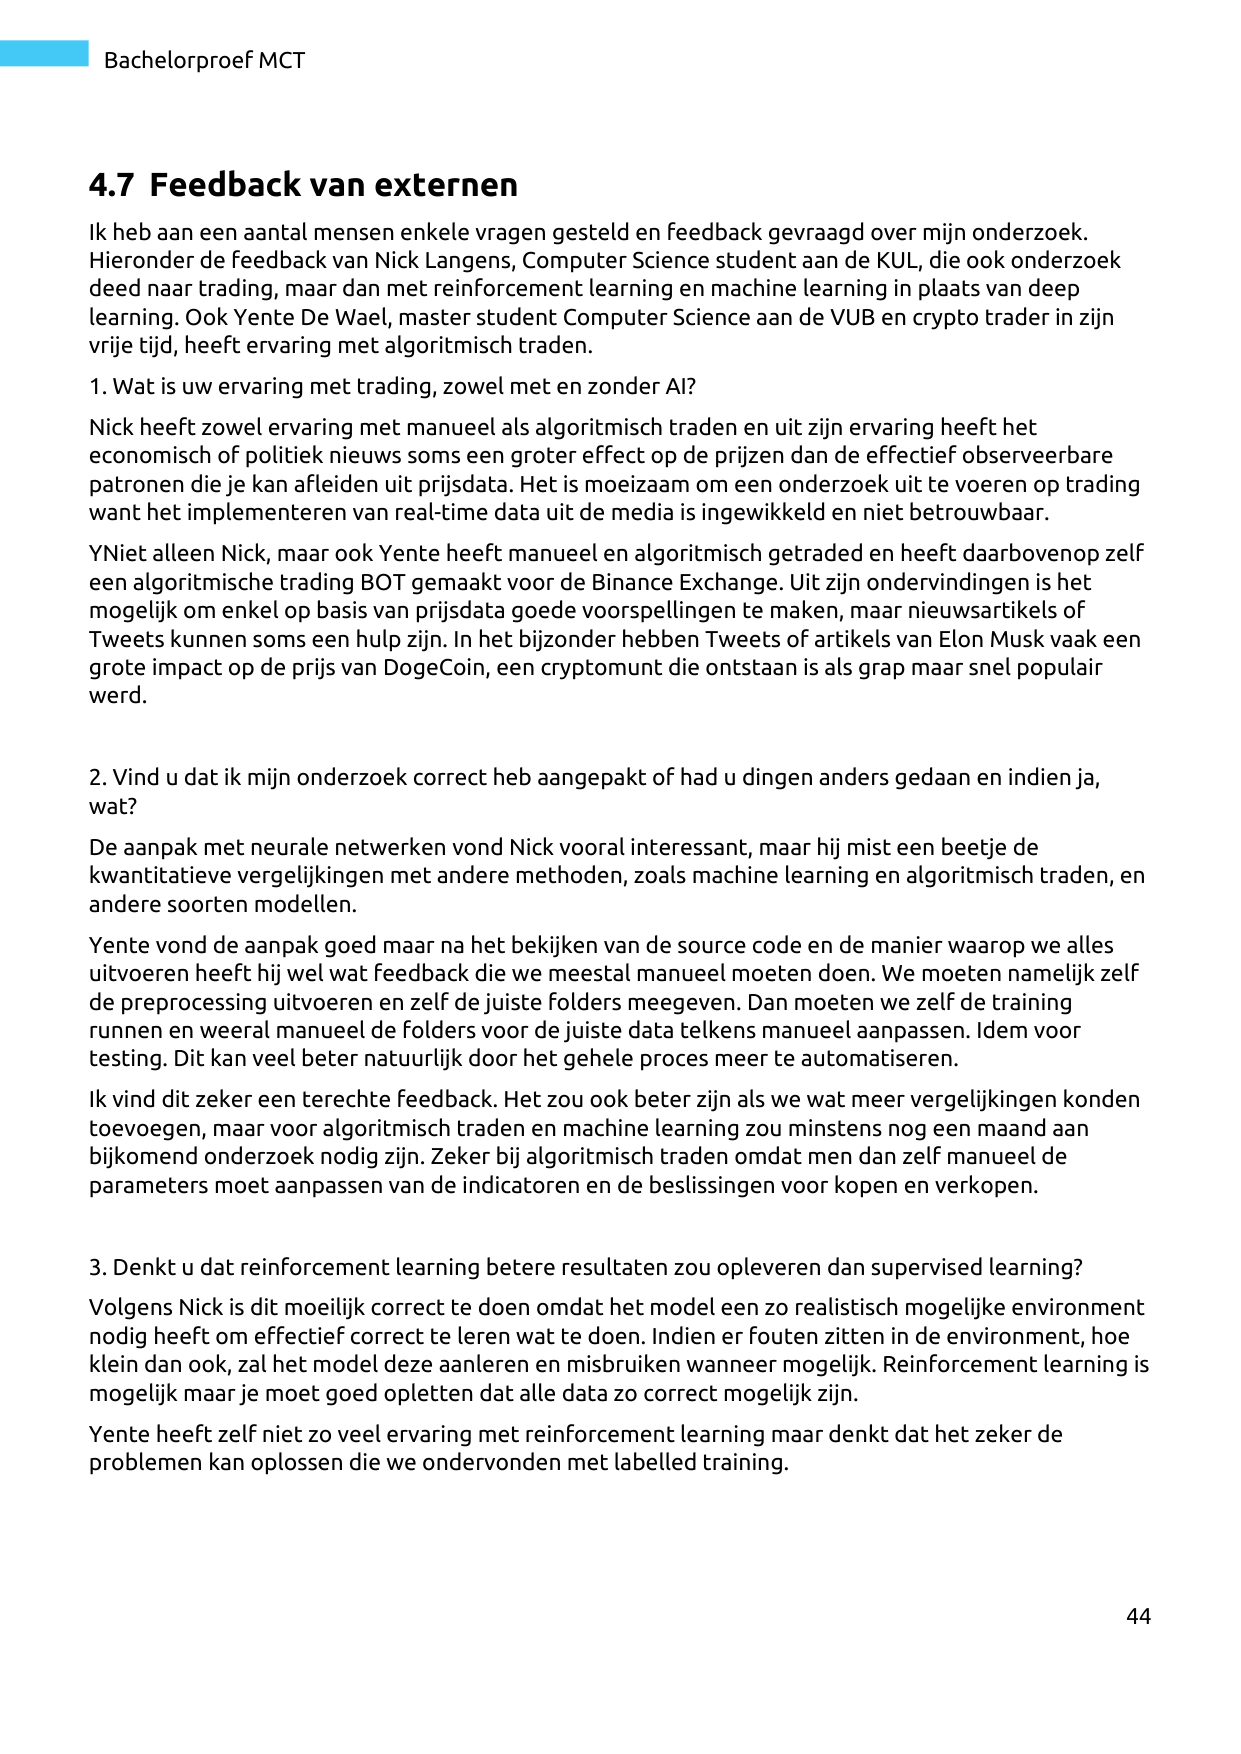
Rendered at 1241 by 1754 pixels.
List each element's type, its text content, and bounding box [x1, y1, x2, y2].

text Ik vind dit zeker een terechte feedback. Het zou ook beter zijn als we wat meer vergelijkingen konden toevoegen, maar voor algoritmisch traden en machine learning zou minstens nog een maand aan bijkomend onderzoek nodig zijn. Zeker bij algoritmisch traden omdat men dan zelf manueel de parameters moet aanpassen van de indicatoren en de beslissingen voor kopen en verkopen. [89, 1086, 1152, 1197]
text Ik heb aan een aantal mensen enkele vragen gesteld en feedback gevraagd over mijn onderzoek. Hieronder de feedback van Nick Langens, Computer Science student aan de KUL, die ook onderzoek deed naar trading, maar dan met reinforcement learning en machine learning in plaats van deep learning. Ook Yente De Wael, master student Computer Science aan de VUB en crypto trader in zijn vrije tijd, heeft ervaring met algoritmisch traden. [89, 218, 1152, 358]
text Yente vond de aanpak goed maar na het bekijken van de source code en de manier waarop we alles uitvoeren heeft hij wel wat feedback die we meestal manueel moeten doen. We moeten namelijk zelf de preprocessing uitvoeren en zelf de juiste folders meegeven. Dan moeten we zelf de training runnen en weeral manueel de folders voor de juiste data telkens manueel aanpassen. Idem voor testing. Dit kan veel beter natuurlijk door het gehele proces meer te automatiseren. [89, 931, 1152, 1071]
text De aanpak met neurale netwerken vond Nick vooral interessant, maar hij mist een beetje de kwantitatieve vergelijkingen met andere methoden, zoals machine learning en algoritmisch traden, en andere soorten modellen. [89, 833, 1152, 916]
text Volgens Nick is dit moeilijk correct te doen omdat het model een zo realistisch mogelijke environment nodig heeft om effectief correct te leren wat te doen. Indien er fouten zitten in de environment, hoe klein dan ook, zal het model deze aanleren en misbruiken wanneer mogelijk. Reinforcement learning is mogelijk maar je moet goed opletten dat alle data zo correct mogelijk zijn. [89, 1294, 1152, 1406]
text 3. Denkt u dat reinforcement learning betere resultaten zou opleveren dan supervised learning? [89, 1253, 1152, 1279]
text Yente heeft zelf niet zo veel ervaring met reinforcement learning maar denkt dat het zeker de problemen kan oplossen die we ondervonden met labelled training. [89, 1420, 1152, 1475]
subtitle Feedback van externen [89, 164, 1152, 202]
text YNiet alleen Nick, maar ook Yente heeft manueel en algoritmisch getraded en heeft daarbovenop zelf een algoritmische trading BOT gemaakt voor de Binance Exchange. Uit zijn ondervindingen is het mogelijk om enkel op basis van prijsdata goede voorspellingen te maken, maar nieuwsartikels of Tweets kunnen soms een hulp zijn. In het bijzonder hebben Tweets of artikels van Elon Musk vaak een grote impact op de prijs van DogeCoin, een cryptomunt die ontstaan is als grap maar snel populair werd. [89, 540, 1152, 708]
text 2. Vind u dat ik mijn onderzoek correct heb aangepakt of had u dingen anders gedaan en indien ja, wat? [89, 764, 1152, 819]
text Nick heeft zowel ervaring met manueel als algoritmisch traden en uit zijn ervaring heeft het economisch of politiek nieuws soms een groter effect op de prijzen dan de effectief observeerbare patronen die je kan afleiden uit prijsdata. Het is moeizaam om een onderzoek uit te voeren op trading want het implementeren van real-time data uit de media is ingewikkeld en niet betrouwbaar. [89, 413, 1152, 525]
text 1. Wat is uw ervaring met trading, zowel met en zonder AI? [89, 373, 1152, 399]
